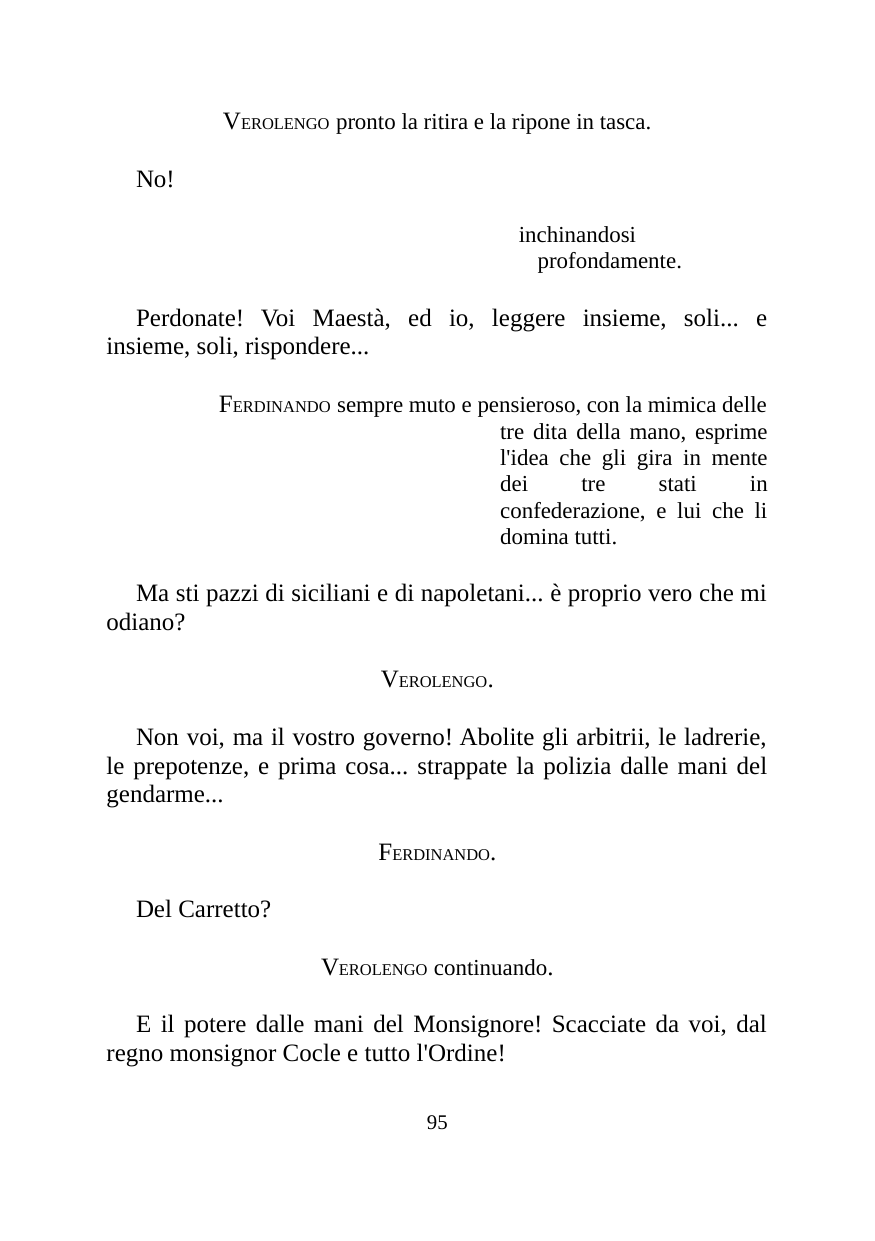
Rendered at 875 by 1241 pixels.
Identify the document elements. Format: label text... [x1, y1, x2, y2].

text Non voi, ma il vostro governo! Abolite gli arbitrii, le ladrerie, le prepotenze, e prima cosa... strappate la polizia dalle mani del gendarme... [106, 722, 768, 808]
text Ferdinando. [106, 837, 768, 866]
text Verolengo pronto la ritira e la ripone in tasca. [106, 106, 768, 135]
text Perdonate! Voi Maestà, ed io, leggere insieme, soli... e insieme, soli, rispondere... [106, 303, 768, 360]
text Ma sti pazzi di siciliani e di napoletani... è proprio vero che mi odiano? [106, 578, 768, 636]
text inchinandosi profondamente. [519, 221, 768, 274]
text Verolengo continuando. [106, 952, 768, 981]
text E il potere dalle mani del Monsignore! Scacciate da voi, dal regno monsignor Cocle e tutto l'Ordine! [106, 1009, 768, 1067]
text No! [106, 164, 768, 192]
text Del Carretto? [106, 894, 768, 923]
text Verolengo. [106, 664, 768, 693]
text Ferdinando sempre muto e pensieroso, con la mimica delle tre dita della mano, esprime l'idea che gli gira in mente dei tre stati in confederazione, e lui che li domina tutti. [219, 389, 768, 549]
